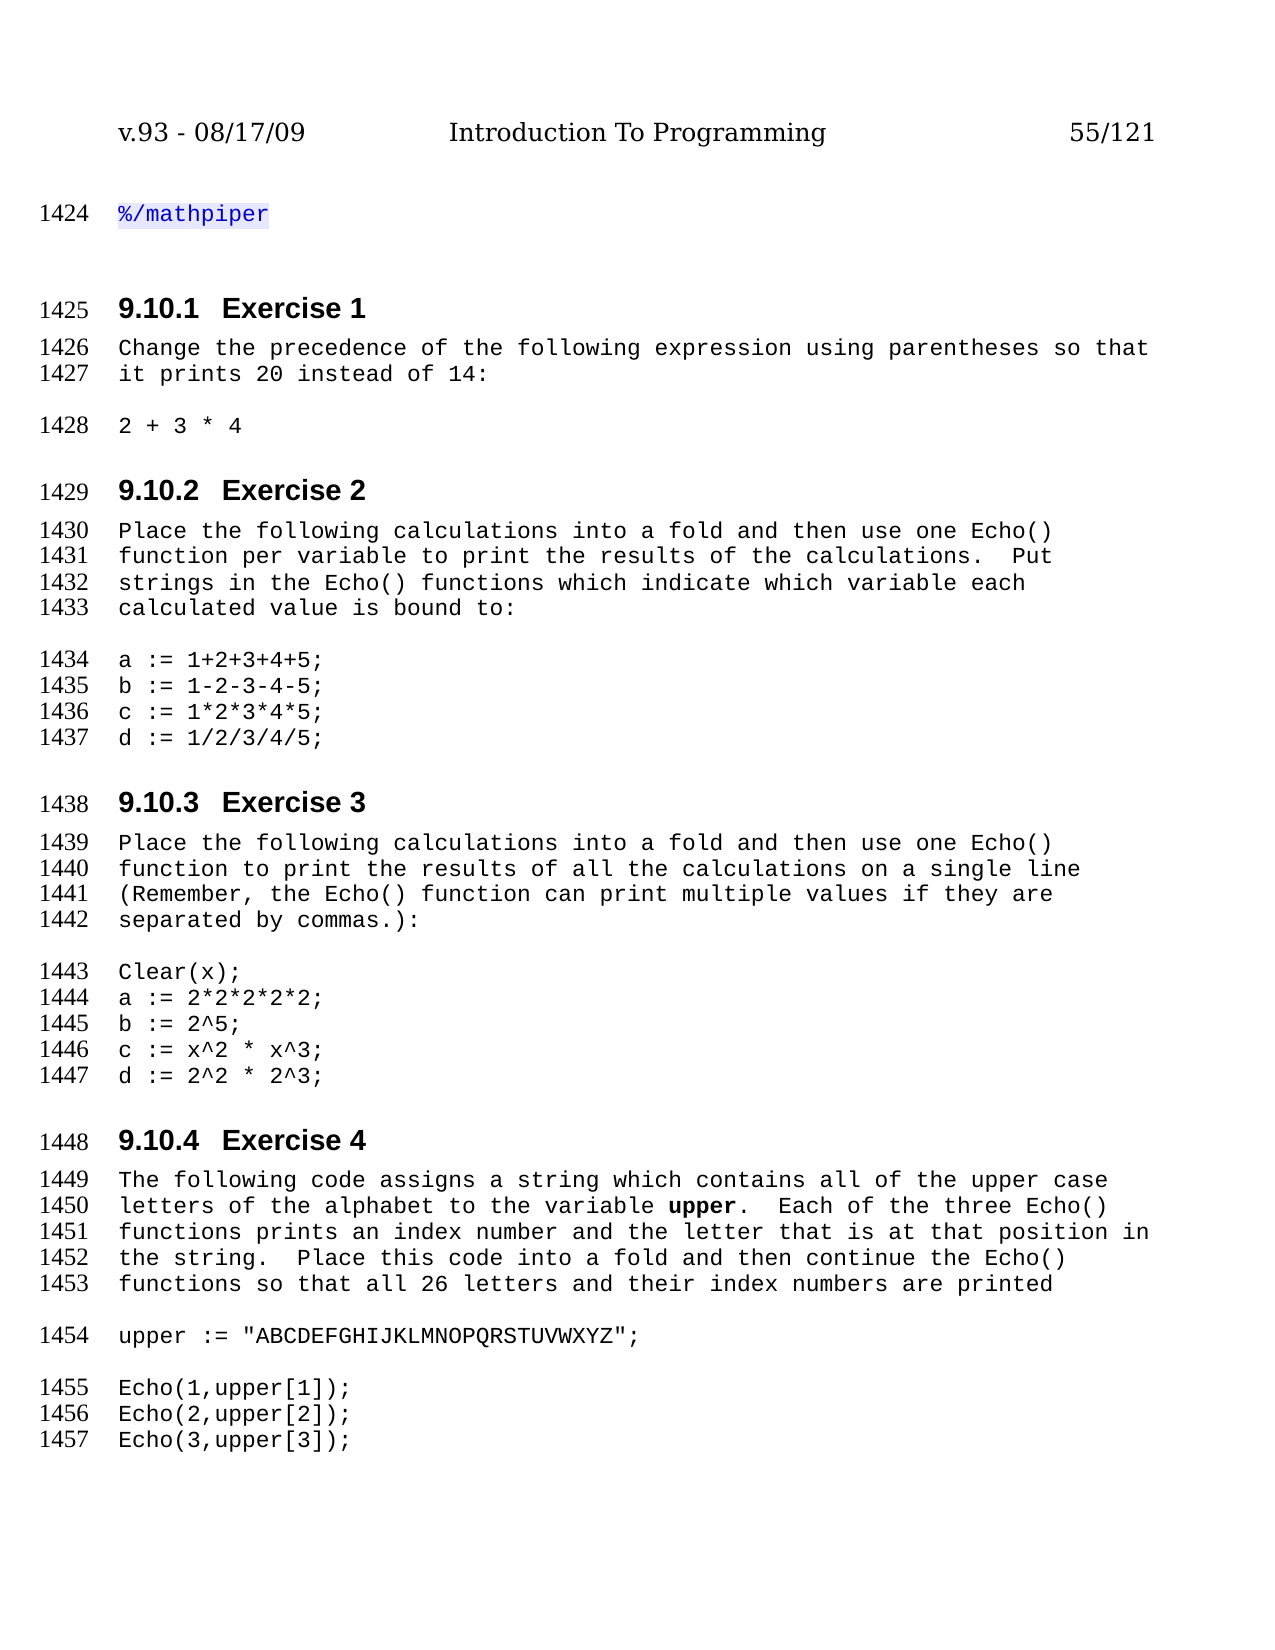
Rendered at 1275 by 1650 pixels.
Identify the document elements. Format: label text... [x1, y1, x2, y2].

text Place the following calculations into a fold and then use one Echo() function to print the results of all the calculations on a single line (Remember, the Echo() function can print multiple values if they are separated by commas.): [118, 831, 1157, 935]
text %/mathpiper [118, 203, 1157, 229]
text c := 1*2*3*4*5; [118, 701, 1157, 726]
text Echo(1,upper[1]); [118, 1376, 1157, 1402]
text d := 2^2 * 2^3; [118, 1064, 1157, 1090]
subtitle Exercise 4 [118, 1123, 1157, 1157]
subtitle Exercise 2 [118, 473, 1157, 507]
text Echo(2,upper[2]); [118, 1402, 1157, 1428]
subtitle Exercise 3 [118, 785, 1157, 819]
text b := 2^5; [118, 1012, 1157, 1038]
subtitle Exercise 1 [118, 291, 1157, 325]
text c := x^2 * x^3; [118, 1038, 1157, 1064]
text Place the following calculations into a fold and then use one Echo() function per variable to print the results of the calculations. Put strings in the Echo() functions which indicate which variable each calculated value is bound to: [118, 519, 1157, 623]
text The following code assigns a string which contains all of the upper case letters of the alphabet to the variable upper. Each of the three Echo() functions prints an index number and the letter that is at that position in the string. Place this code into a fold and then continue the Echo() functions so that all 26 letters and their index numbers are printed [118, 1169, 1157, 1298]
text a := 1+2+3+4+5; [118, 649, 1157, 674]
text upper := "ABCDEFGHIJKLMNOPQRSTUVWXYZ"; [118, 1324, 1157, 1350]
text 2 + 3 * 4 [118, 414, 1157, 440]
text a := 2*2*2*2*2; [118, 987, 1157, 1012]
text Echo(3,upper[3]); [118, 1428, 1157, 1454]
text Change the precedence of the following expression using parentheses so that it prints 20 instead of 14: [118, 337, 1157, 388]
text d := 1/2/3/4/5; [118, 726, 1157, 752]
text Clear(x); [118, 961, 1157, 987]
text b := 1-2-3-4-5; [118, 674, 1157, 701]
